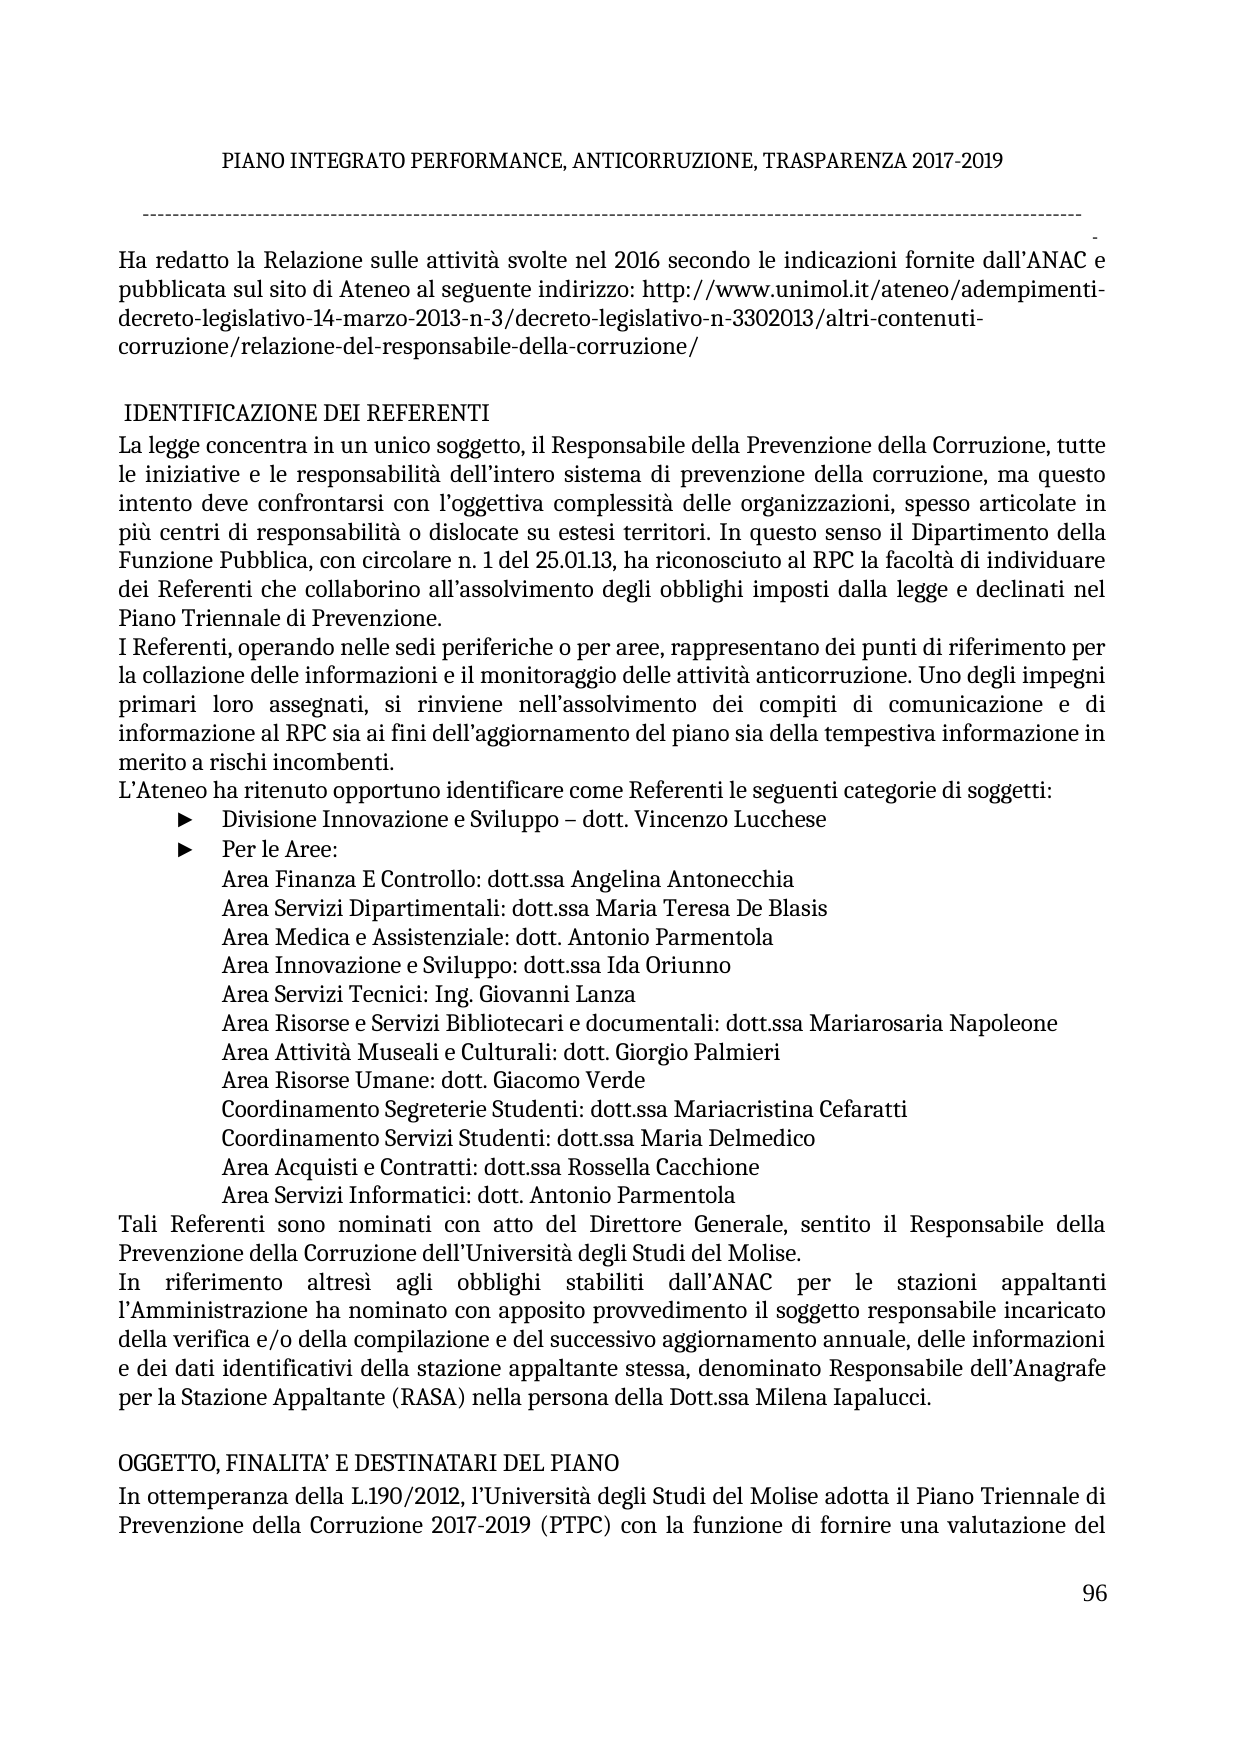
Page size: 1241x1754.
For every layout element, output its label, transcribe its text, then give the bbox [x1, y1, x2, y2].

text In riferimento altresì agli obblighi stabiliti dall’ANAC per le stazioni appaltanti l’Amministrazione ha nominato con apposito provvedimento il soggetto responsabile incaricato della verifica e/o della compilazione e del successivo aggiornamento annuale, delle informazioni e dei dati identificativi della stazione appaltante stessa, denominato Responsabile dell’Anagrafe per la Stazione Appaltante (RASA) nella persona della Dott.ssa Milena Iapalucci. [118, 1268, 1107, 1411]
text L’Ateneo ha ritenuto opportuno identificare come Referenti le seguenti categorie di soggetti: [118, 776, 1107, 805]
text Area Attività Museali e Culturali: dott. Giorgio Palmieri [222, 1038, 1107, 1066]
text Area Innovazione e Sviluppo: dott.ssa Ida Oriunno [222, 951, 1107, 980]
text Ha redatto la Relazione sulle attività svolte nel 2016 secondo le indicazioni fornite dall’ANAC e pubblicata sul sito di Ateneo al seguente indirizzo: http://www.unimol.it/ateneo/adempimenti-decreto-legislativo-14-marzo-2013-n-3/decreto-legislativo-n-3302013/altri-contenuti-corruzione/relazione-del-responsabile-della-corruzione/ [118, 246, 1107, 361]
text Area Servizi Tecnici: Ing. Giovanni Lanza [222, 980, 1107, 1009]
text Area Finanza E Controllo: dott.ssa Angelina Antonecchia [222, 865, 1107, 894]
text Area Servizi Dipartimentali: dott.ssa Maria Teresa De Blasis [222, 894, 1107, 923]
text Area Risorse e Servizi Bibliotecari e documentali: dott.ssa Mariarosaria Napoleone [222, 1009, 1107, 1038]
text Coordinamento Segreterie Studenti: dott.ssa Mariacristina Cefaratti [222, 1095, 1107, 1124]
text In ottemperanza della L.190/2012, l’Università degli Studi del Molise adotta il Piano Triennale di Prevenzione della Corruzione 2017-2019 (PTPC) con la funzione di fornire una valutazione del [118, 1482, 1107, 1539]
text La legge concentra in un unico soggetto, il Responsabile della Prevenzione della Corruzione, tutte le iniziative e le responsabilità dell’intero sistema di prevenzione della corruzione, ma questo intento deve confrontarsi con l’oggettiva complessità delle organizzazioni, spesso articolate in più centri di responsabilità o dislocate su estesi territori. In questo senso il Dipartimento della Funzione Pubblica, con circolare n. 1 del 25.01.13, ha riconosciuto al RPC la facoltà di individuare dei Referenti che collaborino all’assolvimento degli obblighi imposti dalla legge e declinati nel Piano Triennale di Prevenzione. [118, 431, 1107, 633]
text Tali Referenti sono nominati con atto del Direttore Generale, sentito il Responsabile della Prevenzione della Corruzione dell’Università degli Studi del Molise. [118, 1210, 1107, 1268]
subtitle IDENTIFICAZIONE DEI REFERENTI [118, 398, 1107, 427]
text Coordinamento Servizi Studenti: dott.ssa Maria Delmedico [222, 1124, 1107, 1153]
text I Referenti, operando nelle sedi periferiche o per aree, rappresentano dei punti di riferimento per la collazione delle informazioni e il monitoraggio delle attività anticorruzione. Uno degli impegni primari loro assegnati, si rinviene nell’assolvimento dei compiti di comunicazione e di informazione al RPC sia ai fini dell’aggiornamento del piano sia della tempestiva informazione in merito a rischi incombenti. [118, 633, 1107, 776]
subtitle OGGETTO, FINALITA’ E DESTINATARI DEL PIANO [118, 1449, 1107, 1478]
text Area Acquisti e Contratti: dott.ssa Rossella Cacchione [222, 1153, 1107, 1181]
text Area Medica e Assistenziale: dott. Antonio Parmentola [222, 923, 1107, 951]
list Divisione Innovazione e Sviluppo – dott. Vincenzo Lucchese [177, 805, 1107, 835]
text Area Risorse Umane: dott. Giacomo Verde [222, 1066, 1107, 1095]
text Area Servizi Informatici: dott. Antonio Parmentola [222, 1181, 1107, 1210]
list Per le Aree: [177, 835, 1107, 865]
